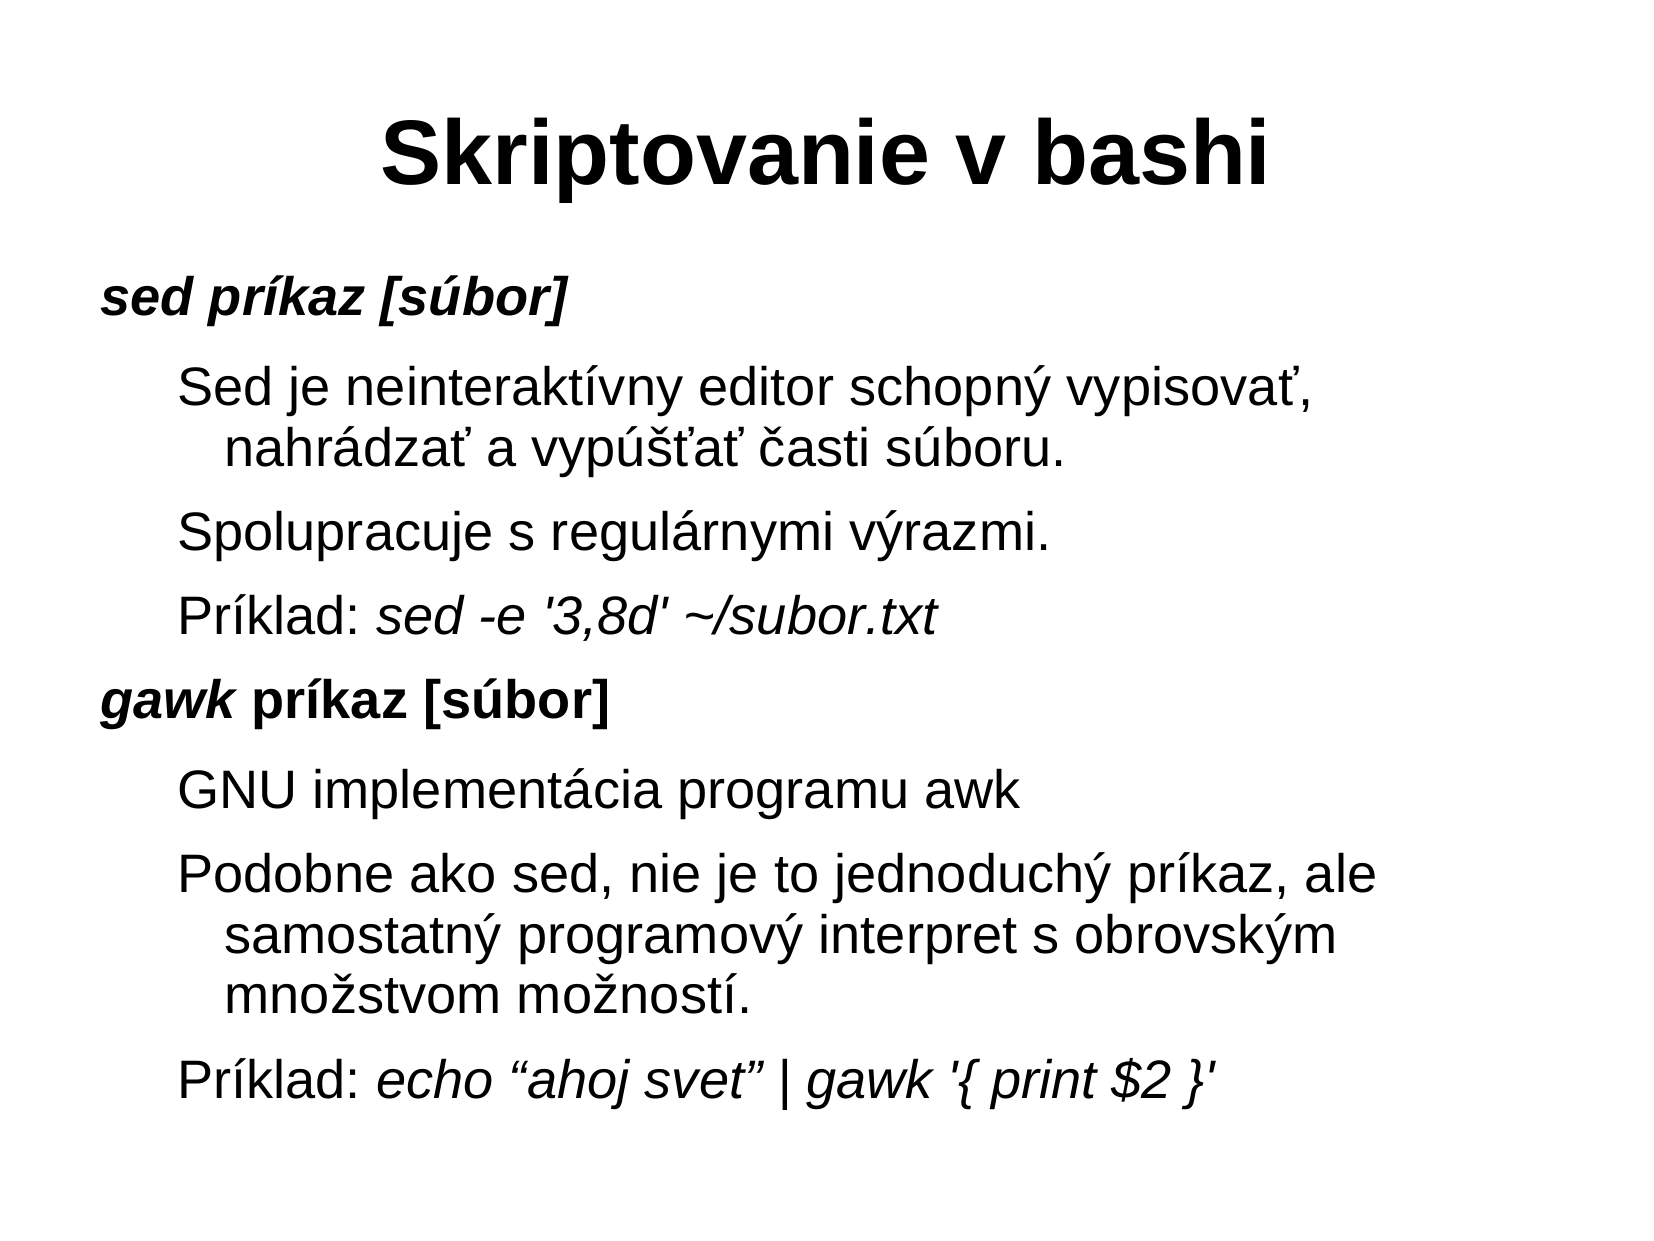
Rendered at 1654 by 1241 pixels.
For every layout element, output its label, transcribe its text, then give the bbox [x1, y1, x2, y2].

list sed príkaz [súbor] Sed je neinteraktívny editor schopný vypisovať, nahrádzať a vypúšťať časti súboru. Spolupracuje s regulárnymi výrazmi. Príklad: sed -e '3,8d' ~/subor.txt gawk príkaz [súbor] GNU implementácia programu awk Podobne ako sed, nie je to jednoduchý príkaz, ale samostatný programový interpret s obrovským množstvom možností. Príklad: echo “ahoj svet” | gawk '{ print $2 }' [82, 266, 1571, 1113]
title Skriptovanie v bashi [82, 49, 1571, 257]
